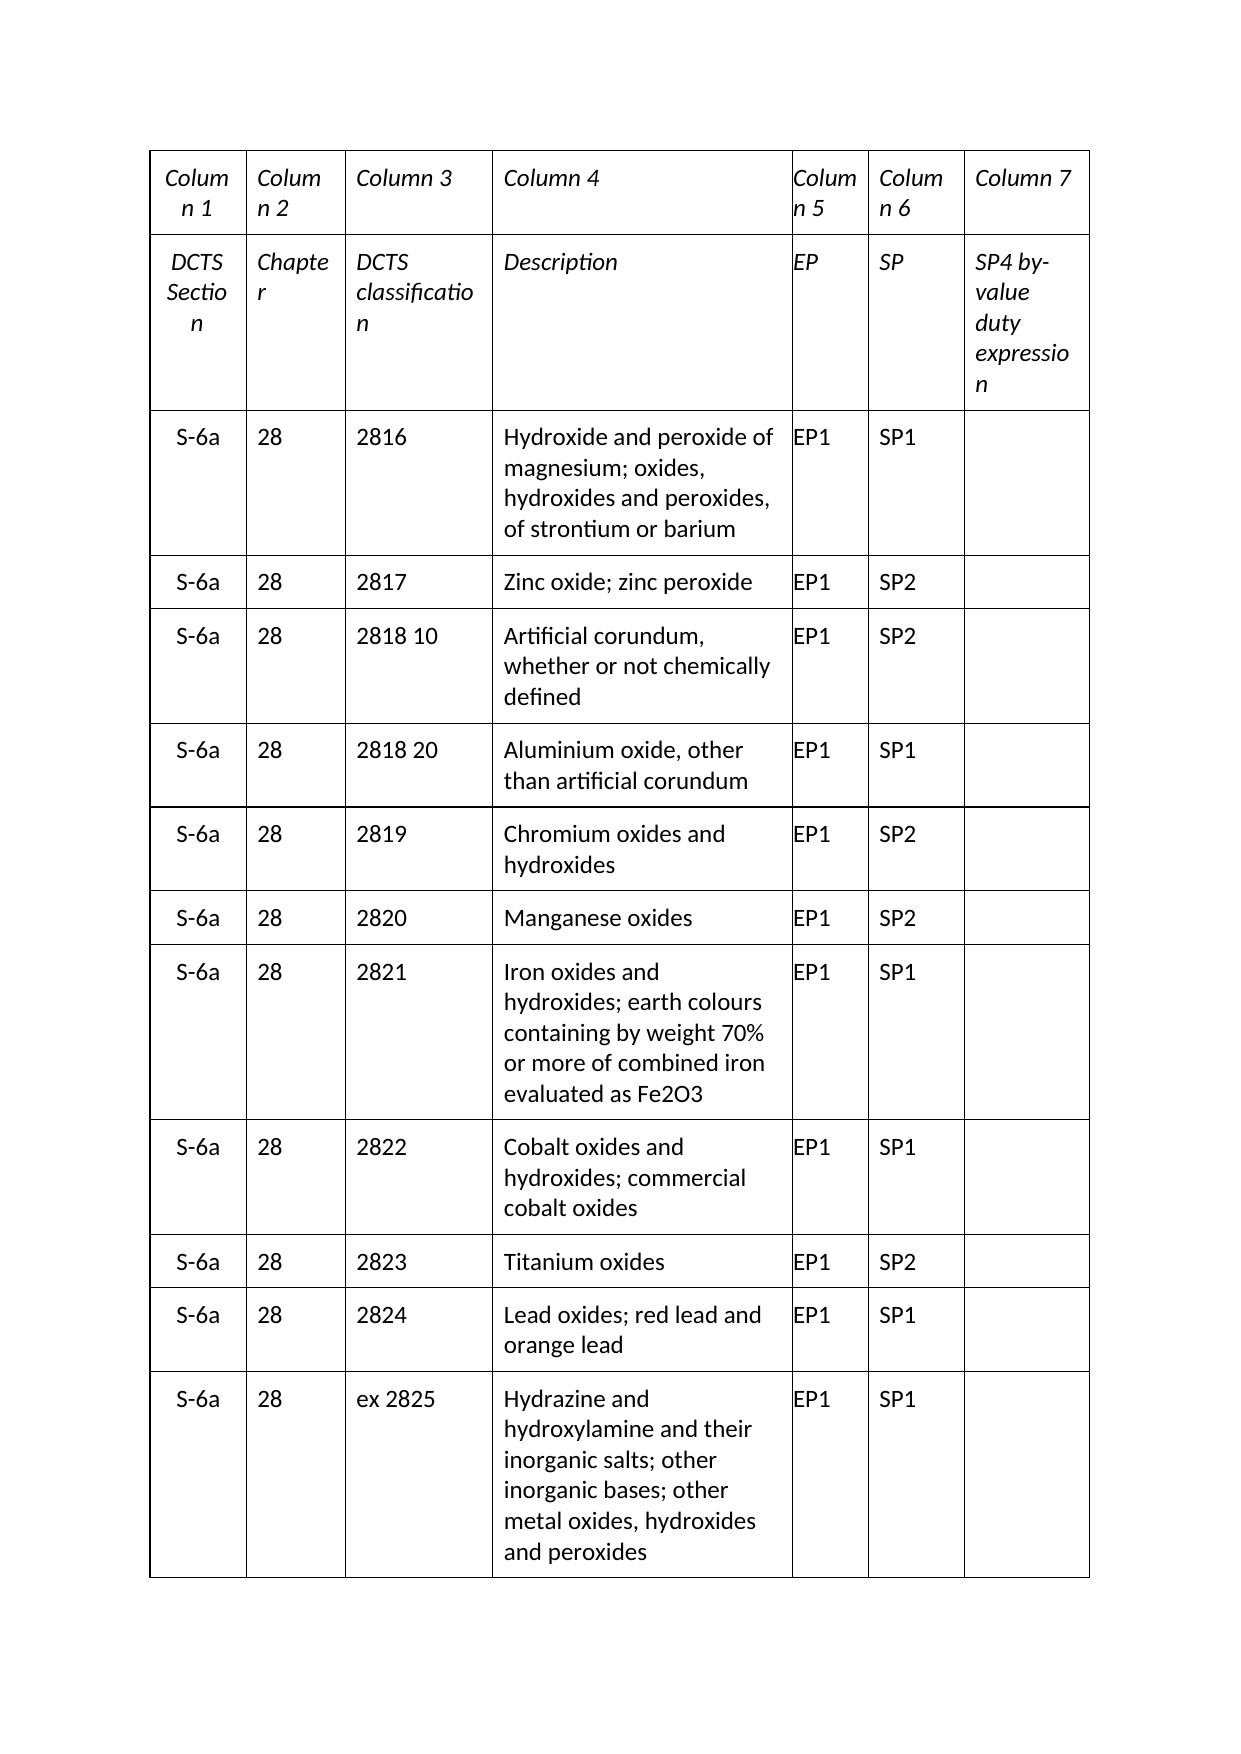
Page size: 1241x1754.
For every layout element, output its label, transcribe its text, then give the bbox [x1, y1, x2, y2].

table_cell S-6a [151, 1372, 246, 1577]
table_cell 28 [247, 1235, 345, 1287]
table_cell SP1 [869, 1120, 964, 1234]
table_cell [965, 411, 1089, 554]
table_cell EP1 [793, 556, 868, 608]
table_header Column 5 [793, 151, 868, 234]
table_cell Chromium oxides and hydroxides [493, 808, 792, 890]
table_cell 2819 [346, 808, 492, 890]
table_cell S-6a [151, 945, 246, 1119]
table_cell SP [869, 235, 964, 409]
table_cell 28 [247, 808, 345, 890]
table_cell SP2 [869, 556, 964, 608]
table_cell EP1 [793, 1235, 868, 1287]
table_cell EP1 [793, 1372, 868, 1577]
table_cell 28 [247, 1288, 345, 1371]
table_cell 2824 [346, 1288, 492, 1371]
table_cell [965, 808, 1089, 890]
table_cell Hydrazine and hydroxylamine and their inorganic salts; other inorganic bases; other metal oxides, hydroxides and peroxides [493, 1372, 792, 1577]
table_cell Iron oxides and hydroxides; earth colours containing by weight 70% or more of combined iron evaluated as Fe2O3 [493, 945, 792, 1119]
table_cell 28 [247, 411, 345, 554]
table_cell 2817 [346, 556, 492, 608]
table_cell 2820 [346, 891, 492, 944]
table_cell [965, 945, 1089, 1119]
table_cell SP1 [869, 724, 964, 806]
table_cell 2818 20 [346, 724, 492, 806]
table_cell S-6a [151, 808, 246, 890]
table_cell [965, 724, 1089, 806]
table_cell [965, 609, 1089, 722]
table_cell 28 [247, 1372, 345, 1577]
table_cell 2823 [346, 1235, 492, 1287]
table_cell SP4 by-value duty expression [965, 235, 1089, 409]
table_cell [965, 1120, 1089, 1234]
table_cell EP1 [793, 724, 868, 806]
table_cell 28 [247, 891, 345, 944]
table_cell EP1 [793, 1120, 868, 1234]
table_cell EP [793, 235, 868, 409]
table_cell Cobalt oxides and hydroxides; commercial cobalt oxides [493, 1120, 792, 1234]
table_header Column 2 [247, 151, 345, 234]
table_cell SP1 [869, 945, 964, 1119]
table_cell S-6a [151, 1235, 246, 1287]
table_header Column 7 [965, 151, 1089, 234]
table_cell SP2 [869, 609, 964, 722]
table_header Column 1 [151, 151, 246, 234]
table_cell Titanium oxides [493, 1235, 792, 1287]
table_cell EP1 [793, 609, 868, 722]
table_cell SP1 [869, 411, 964, 554]
table_cell DCTS classification [346, 235, 492, 409]
table_cell 28 [247, 556, 345, 608]
table_cell Manganese oxides [493, 891, 792, 944]
table_cell DCTS Section [151, 235, 246, 409]
table_cell [965, 556, 1089, 608]
table_cell SP2 [869, 891, 964, 944]
table_cell Aluminium oxide, other than artificial corundum [493, 724, 792, 806]
table_cell Artificial corundum, whether or not chemically defined [493, 609, 792, 722]
table_cell SP1 [869, 1372, 964, 1577]
table_cell Chapter [247, 235, 345, 409]
table_cell 28 [247, 724, 345, 806]
table_cell S-6a [151, 411, 246, 554]
table_cell [965, 891, 1089, 944]
table_header Column 4 [493, 151, 792, 234]
table_cell [965, 1288, 1089, 1371]
table_cell ex 2825 [346, 1372, 492, 1577]
table_cell S-6a [151, 724, 246, 806]
table_cell S-6a [151, 1120, 246, 1234]
table_cell [965, 1235, 1089, 1287]
table_cell S-6a [151, 556, 246, 608]
table_cell SP2 [869, 1235, 964, 1287]
table_cell 28 [247, 945, 345, 1119]
table_cell EP1 [793, 1288, 868, 1371]
table_cell S-6a [151, 1288, 246, 1371]
table_cell 2816 [346, 411, 492, 554]
table_header Column 3 [346, 151, 492, 234]
table_cell 2821 [346, 945, 492, 1119]
table_cell Hydroxide and peroxide of magnesium; oxides, hydroxides and peroxides, of strontium or barium [493, 411, 792, 554]
table_cell SP1 [869, 1288, 964, 1371]
table_cell 28 [247, 1120, 345, 1234]
table_cell 2818 10 [346, 609, 492, 722]
table_cell Description [493, 235, 792, 409]
table_cell SP2 [869, 808, 964, 890]
table_cell EP1 [793, 808, 868, 890]
table_cell Zinc oxide; zinc peroxide [493, 556, 792, 608]
table_cell Lead oxides; red lead and orange lead [493, 1288, 792, 1371]
table_cell [965, 1372, 1089, 1577]
table_cell 28 [247, 609, 345, 722]
table_cell S-6a [151, 891, 246, 944]
table_cell EP1 [793, 411, 868, 554]
table_header Column 6 [869, 151, 964, 234]
table_cell EP1 [793, 891, 868, 944]
table_cell S-6a [151, 609, 246, 722]
table_cell EP1 [793, 945, 868, 1119]
table_cell 2822 [346, 1120, 492, 1234]
